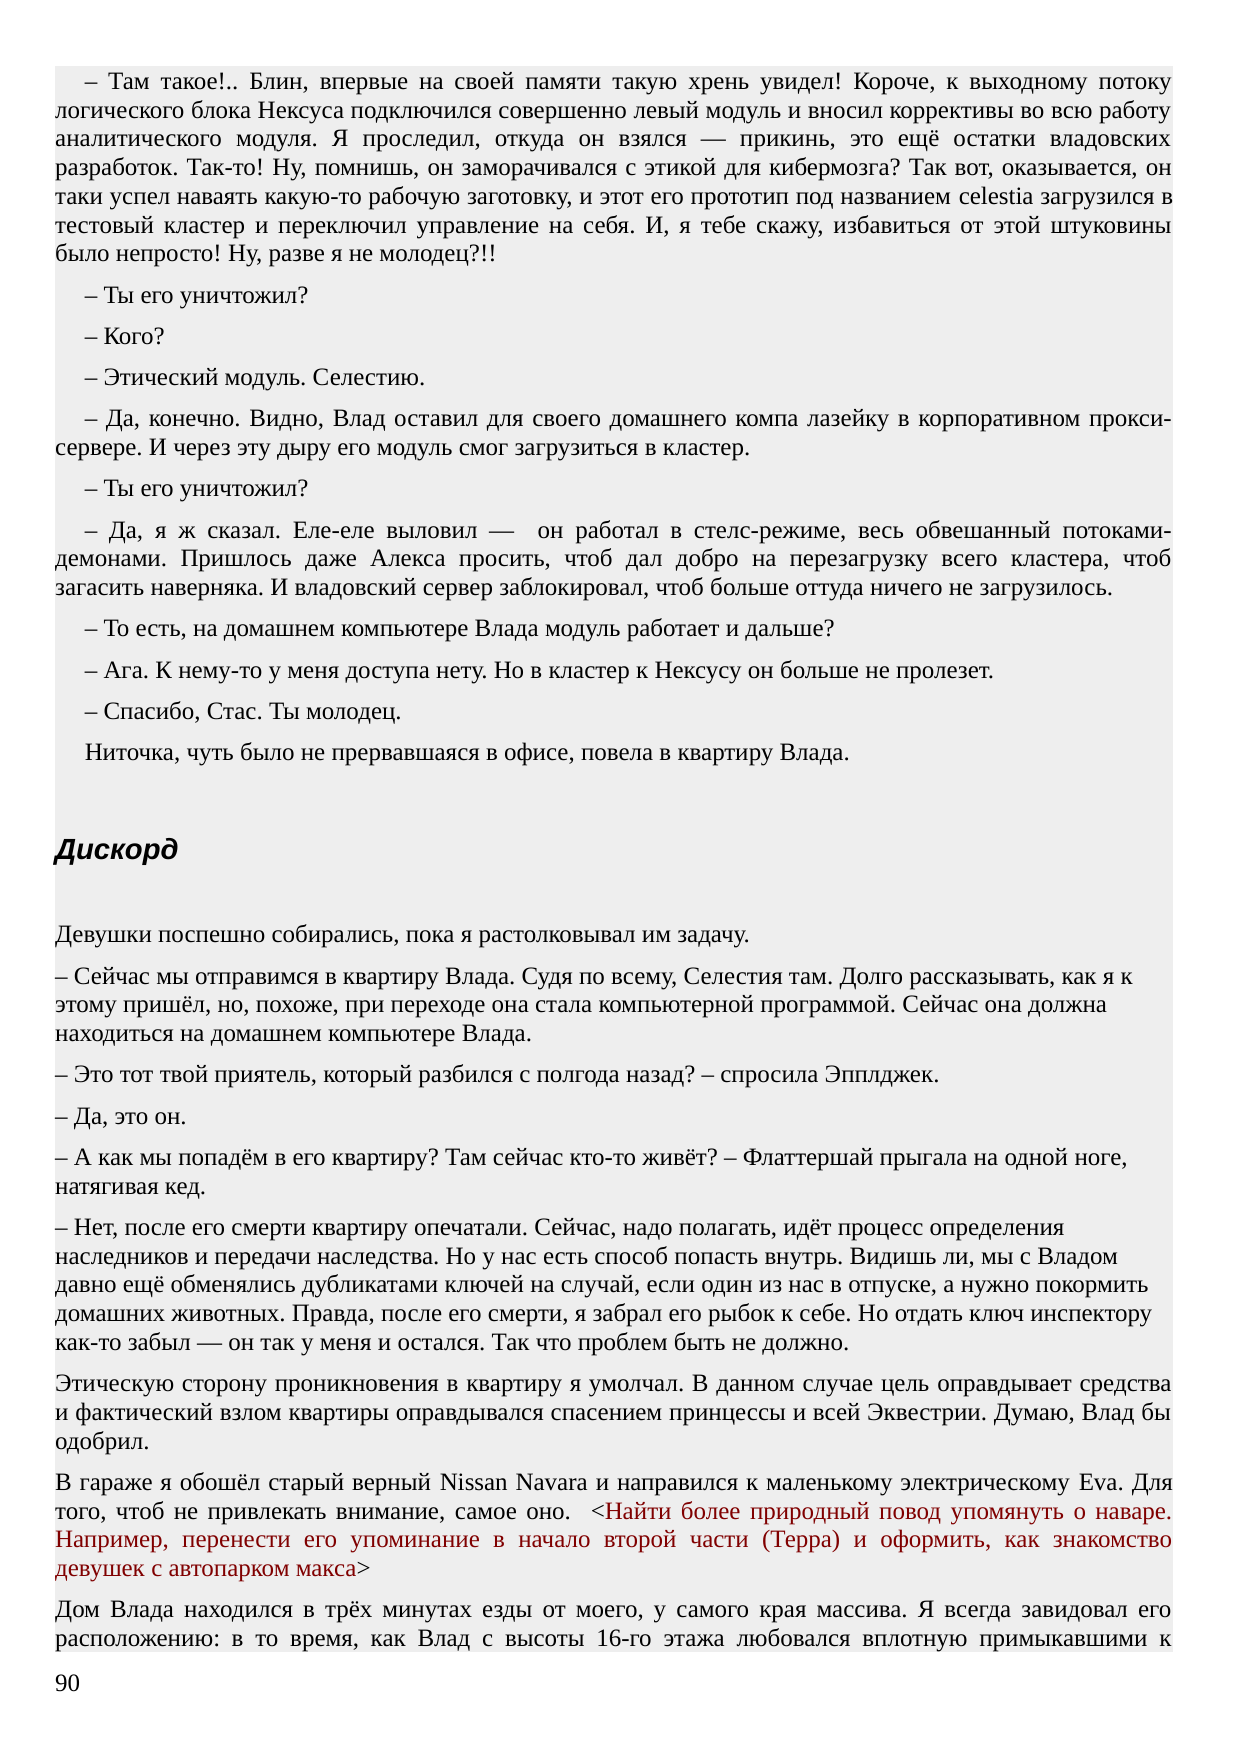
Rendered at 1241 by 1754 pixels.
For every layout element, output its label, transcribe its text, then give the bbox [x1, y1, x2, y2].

text В гараже я обошёл старый верный Nissan Navara и направился к маленькому электрическому Eva. Для того, чтоб не привлекать внимание, самое оно. <Найти более природный повод упомянуть о наваре. Например, перенести его упоминание в начало второй части (Терра) и оформить, как знакомство девушек с автопарком макса> [55, 1467, 1173, 1582]
text – Нет, после его смерти квартиру опечатали. Сейчас, надо полагать, идёт процесс определения наследников и передачи наследства. Но у нас есть способ попасть внутрь. Видишь ли, мы с Владом давно ещё обменялись дубликатами ключей на случай, если один из нас в отпуске, а нужно покормить домашних животных. Правда, после его смерти, я забрал его рыбок к себе. Но отдать ключ инспектору как-то забыл — он так у меня и остался. Так что проблем быть не должно. [55, 1212, 1173, 1356]
text – То есть, на домашнем компьютере Влада модуль работает и дальше? [55, 613, 1173, 642]
text – Ты его уничтожил? [55, 473, 1173, 502]
text Девушки поспешно собирались, пока я растолковывал им задачу. [55, 919, 1173, 948]
text – Ага. К нему-то у меня доступа нету. Но в кластер к Нексусу он больше не пролезет. [55, 655, 1173, 683]
text – Этический модуль. Селестию. [55, 362, 1173, 391]
text Ниточка, чуть было не прервавшаяся в офисе, повела в квартиру Влада. [55, 737, 1173, 766]
text – Спасибо, Стас. Ты молодец. [55, 696, 1173, 725]
subtitle Дискорд [55, 832, 1173, 866]
text – Кого? [55, 321, 1173, 350]
text – Сейчас мы отправимся в квартиру Влада. Судя по всему, Селестия там. Долго рассказывать, как я к этому пришёл, но, похоже, при переходе она стала компьютерной программой. Сейчас она должна находиться на домашнем компьютере Влада. [55, 961, 1173, 1047]
text Этическую сторону проникновения в квартиру я умолчал. В данном случае цель оправдывает средства и фактический взлом квартиры оправдывался спасением принцессы и всей Эквестрии. Думаю, Влад бы одобрил. [55, 1368, 1173, 1454]
text – Да, это он. [55, 1101, 1173, 1129]
text – Да, конечно. Видно, Влад оставил для своего домашнего компа лазейку в корпоративном прокси-сервере. И через эту дыру его модуль смог загрузиться в кластер. [55, 403, 1173, 461]
text – Ты его уничтожил? [55, 280, 1173, 308]
text – Да, я ж сказал. Еле-еле выловил — он работал в стелс-режиме, весь обвешанный потоками-демонами. Пришлось даже Алекса просить, чтоб дал добро на перезагрузку всего кластера, чтоб загасить наверняка. И владовский сервер заблокировал, чтоб больше оттуда ничего не загрузилось. [55, 515, 1173, 601]
text – Там такое!.. Блин, впервые на своей памяти такую хрень увидел! Короче, к выходному потоку логического блока Нексуса подключился совершенно левый модуль и вносил коррективы во всю работу аналитического модуля. Я проследил, откуда он взялся — прикинь, это ещё остатки владовских разработок. Так-то! Ну, помнишь, он заморачивался с этикой для кибермозга? Так вот, оказывается, он таки успел наваять какую-то рабочую заготовку, и этот его прототип под названием celestia загрузился в тестовый кластер и переключил управление на себя. И, я тебе скажу, избавиться от этой штуковины было непросто! Ну, разве я не молодец?!! [55, 66, 1173, 267]
text – Это тот твой приятель, который разбился с полгода назад? – спросила Эпплджек. [55, 1059, 1173, 1088]
text Дом Влада находился в трёх минутах езды от моего, у самого края массива. Я всегда завидовал его расположению: в то время, как Влад с высоты 16-го этажа любовался вплотную примыкавшими к [55, 1594, 1173, 1652]
text – А как мы попадём в его квартиру? Там сейчас кто-то живёт? – Флаттершай прыгала на одной ноге, натягивая кед. [55, 1142, 1173, 1199]
